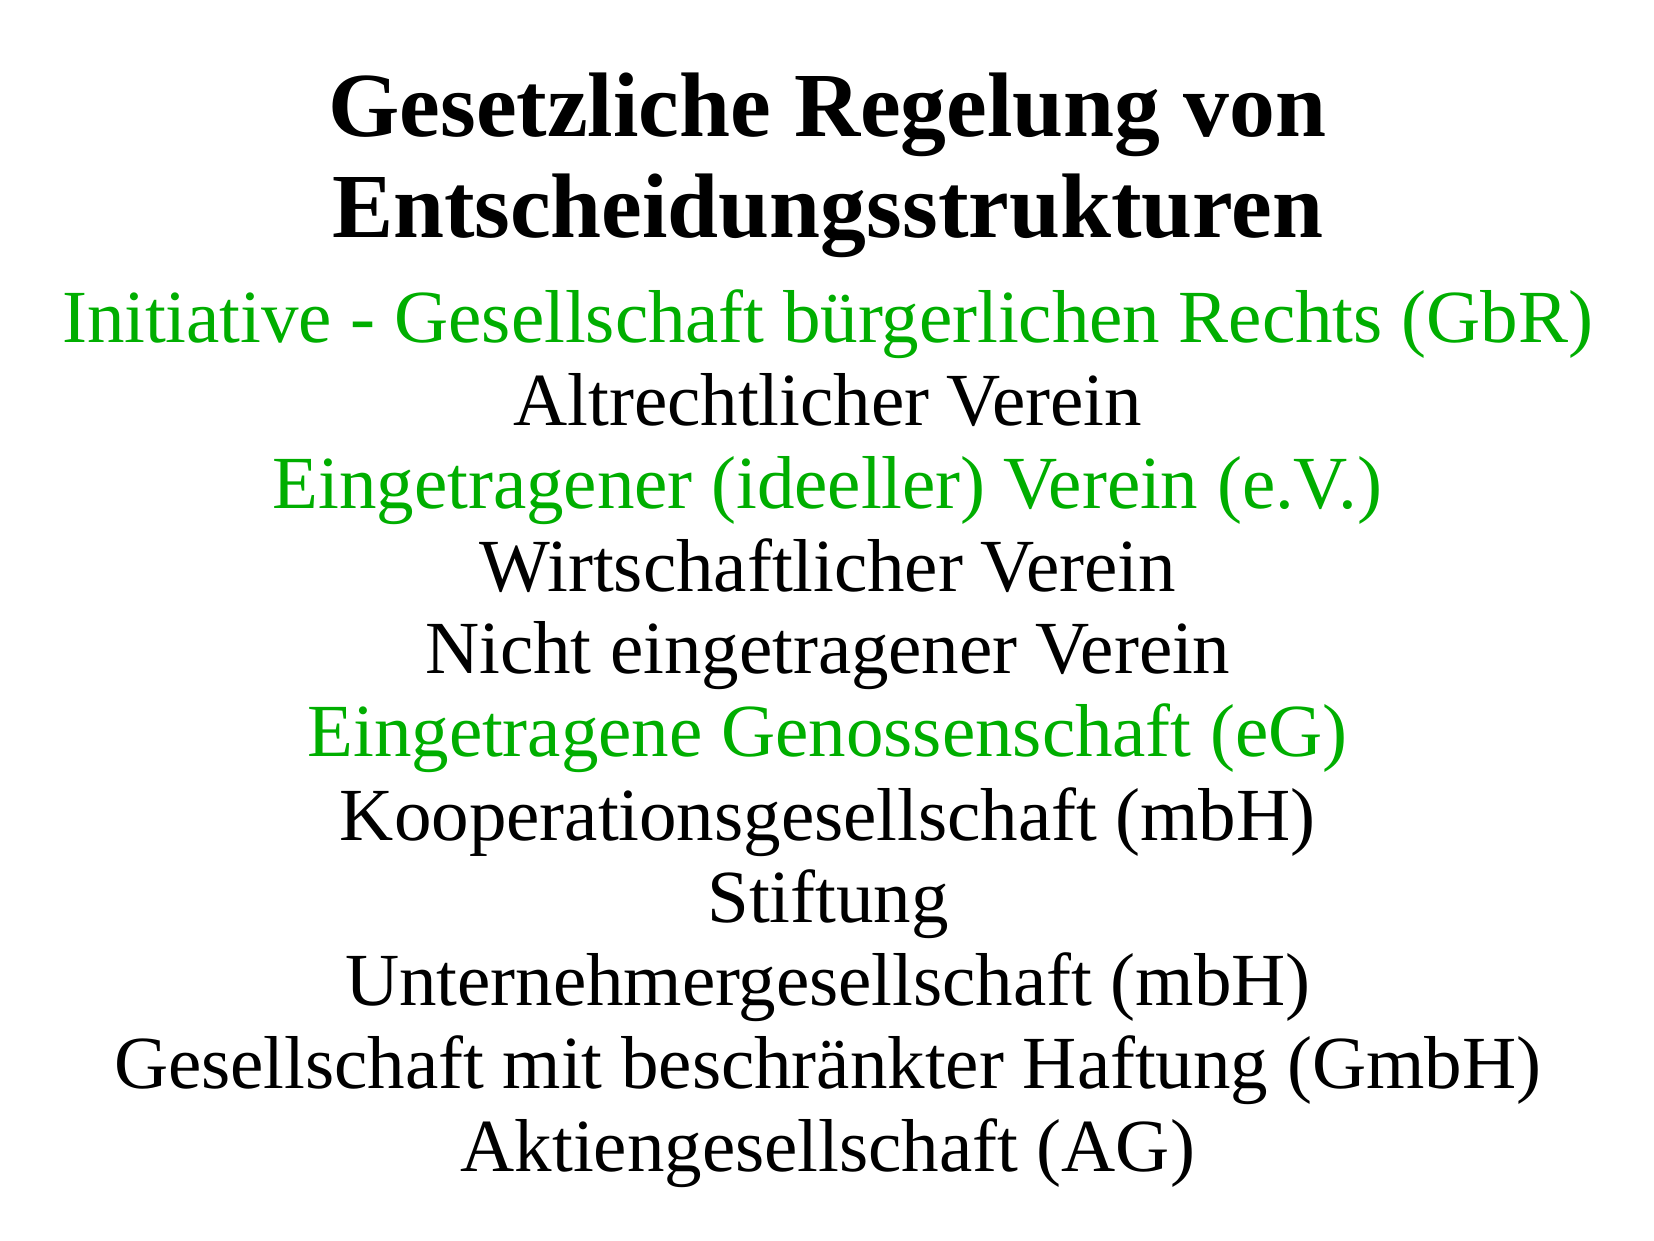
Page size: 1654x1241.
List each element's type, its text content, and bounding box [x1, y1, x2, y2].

text_box Gesetzliche Regelung von Entscheidungsstrukturen Initiative - Gesellschaft bürgerlichen Rechts (GbR) Altrechtlicher Verein Eingetragener (ideeller) Verein (e.V.) Wirtschaftlicher Verein Nicht eingetragener Verein Eingetragene Genossenschaft (eG) Kooperationsgesellschaft (mbH) Stiftung Unternehmergesellschaft (mbH) Gesellschaft mit beschränkter Haftung (GmbH) Aktiengesellschaft (AG) [47, 47, 1613, 1200]
text_box [1062, 708, 1093, 780]
